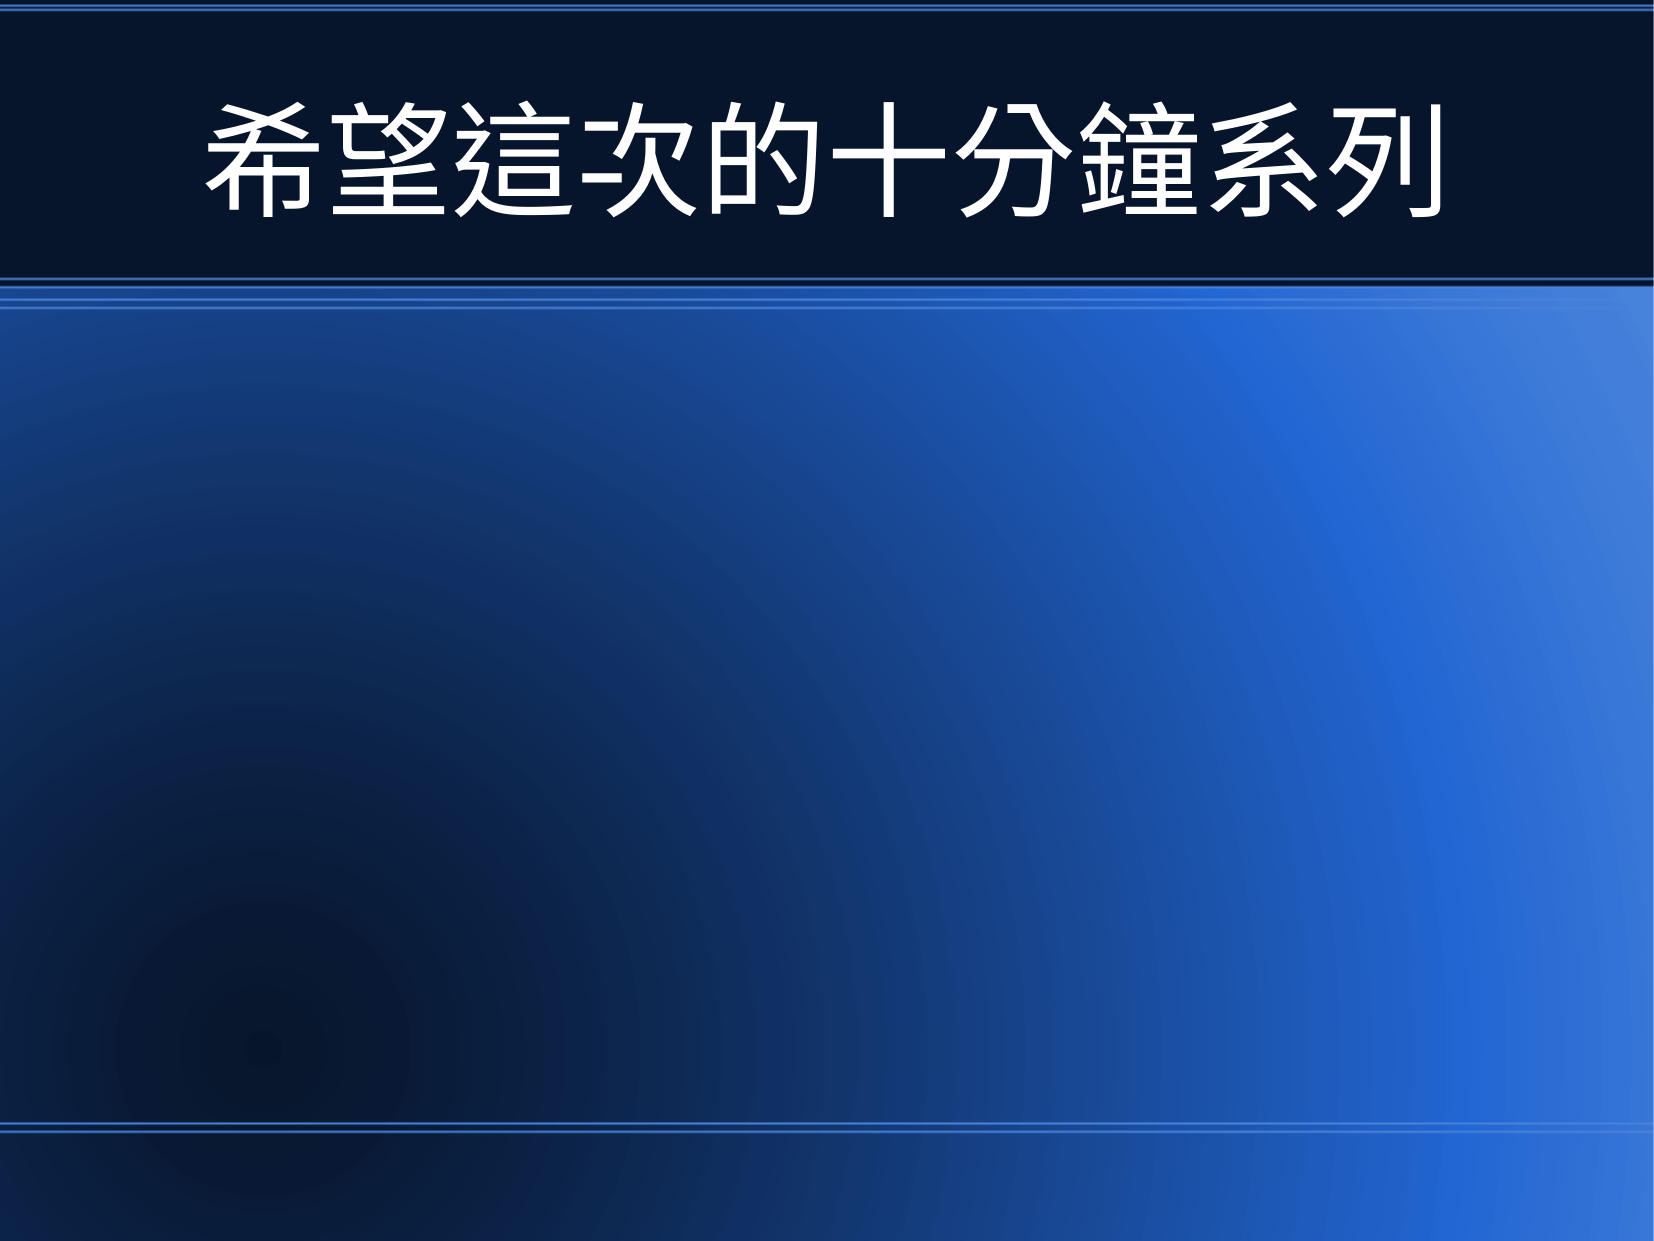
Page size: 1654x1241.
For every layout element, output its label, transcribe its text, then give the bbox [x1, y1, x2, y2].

title 希望這次的十分鐘系列 [82, 49, 1571, 257]
picture [0, 0, 1654, 1241]
